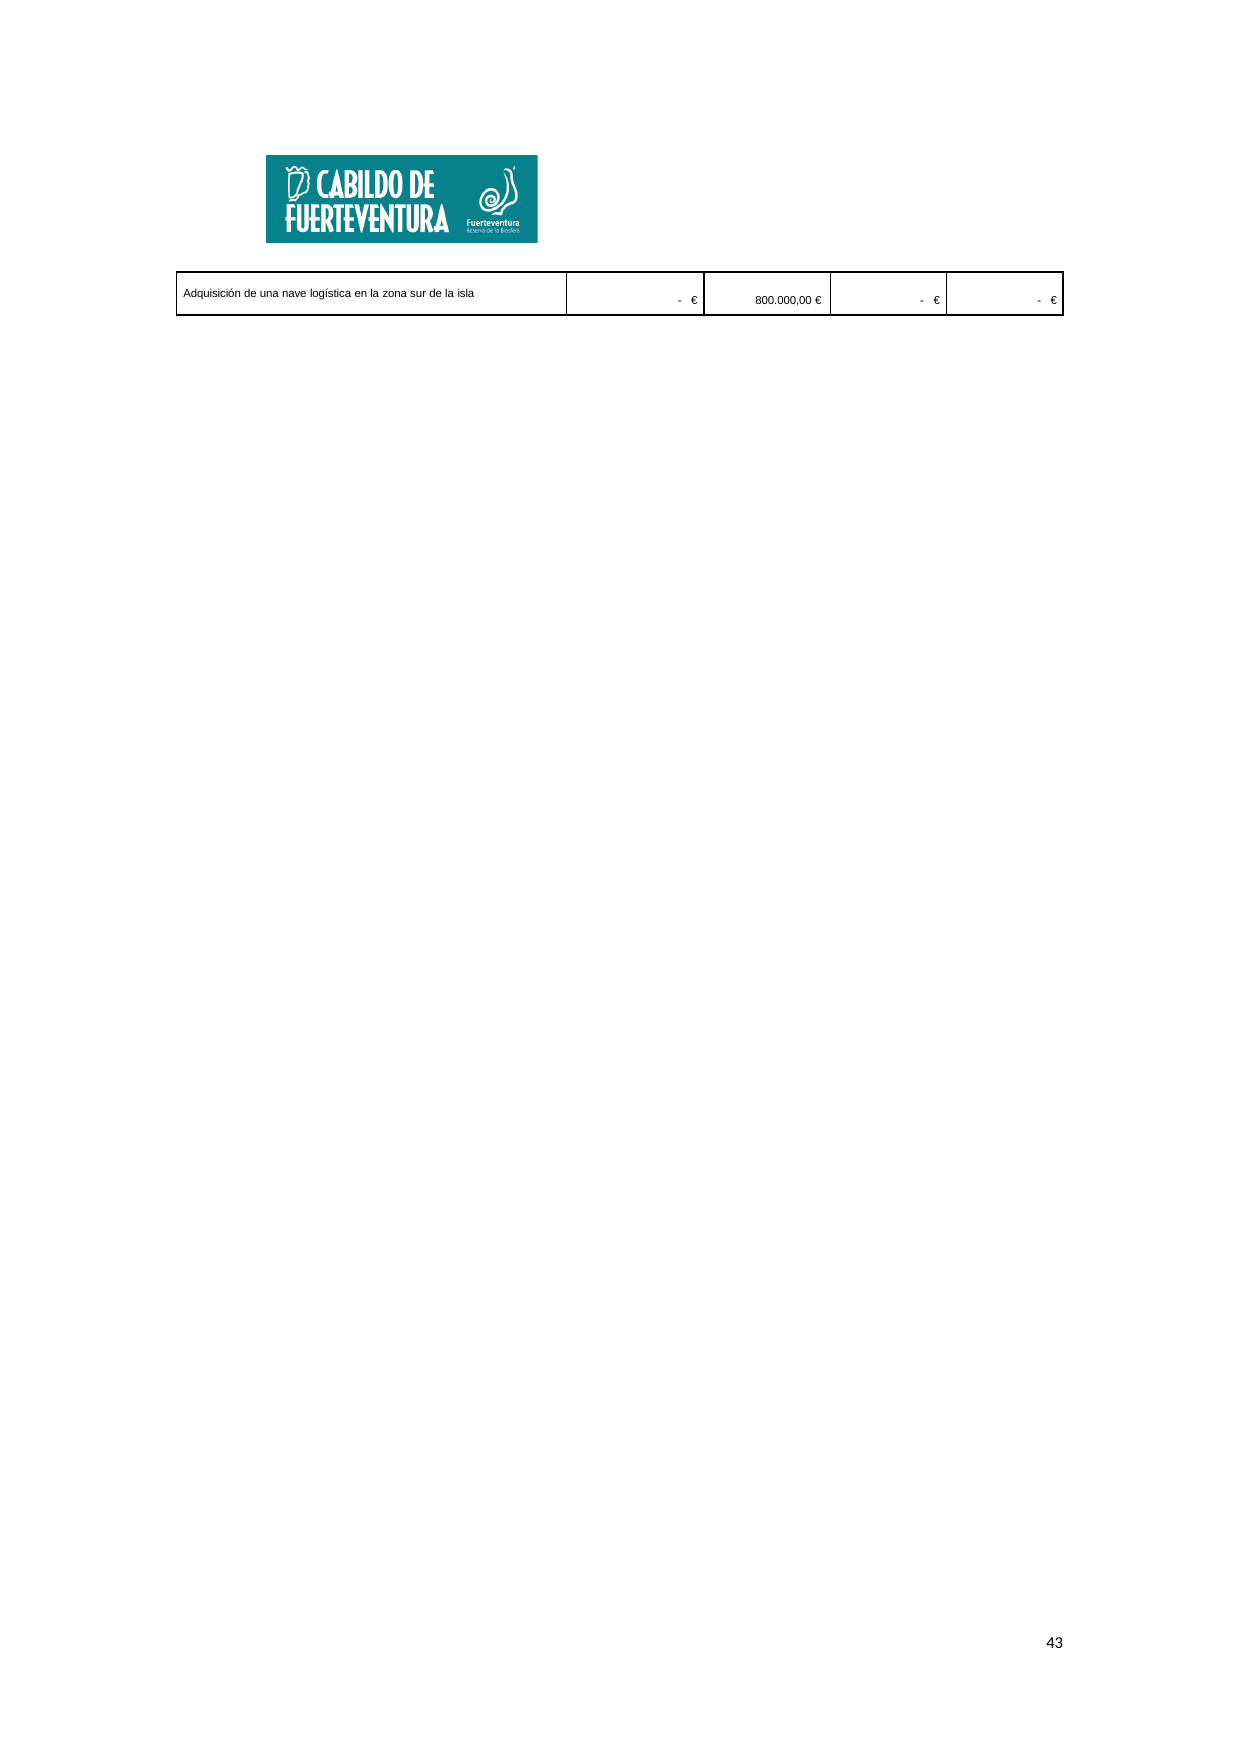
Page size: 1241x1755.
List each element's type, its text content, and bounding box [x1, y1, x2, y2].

table_cell Adquisición de una nave logística en la zona sur de la isla [177, 273, 566, 314]
table_cell 800.000,00 € [705, 273, 830, 314]
table_cell - € [947, 273, 1062, 314]
table_cell - € [567, 273, 703, 314]
table_cell - € [831, 273, 946, 314]
